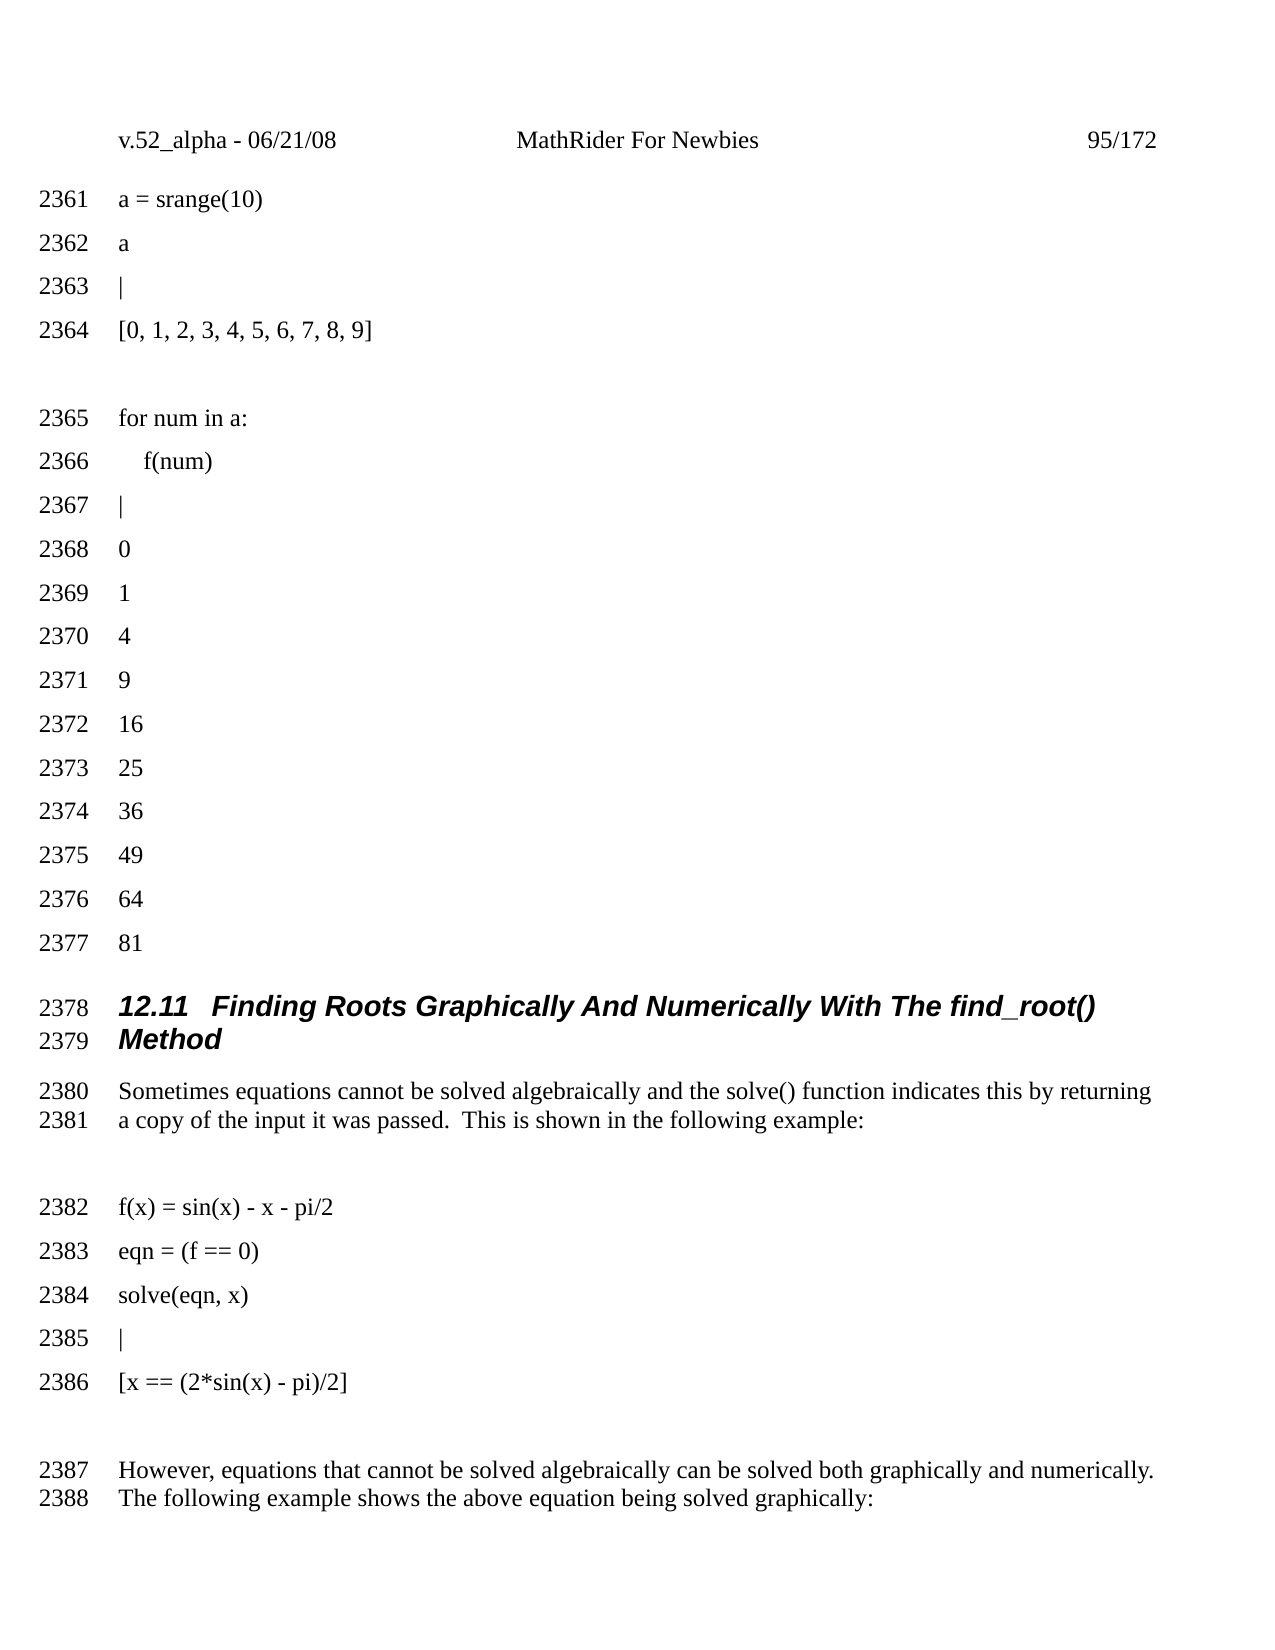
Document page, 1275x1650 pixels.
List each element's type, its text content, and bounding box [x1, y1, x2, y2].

text However, equations that cannot be solved algebraically can be solved both graphically and numerically. The following example shows the above equation being solved graphically: [118, 1455, 1157, 1512]
text 16 [118, 709, 1157, 738]
text eqn = (f == 0) [118, 1236, 1157, 1265]
text for num in a: [118, 403, 1157, 431]
text 4 [118, 621, 1157, 650]
text [0, 1, 2, 3, 4, 5, 6, 7, 8, 9] [118, 315, 1157, 344]
text 9 [118, 665, 1157, 694]
text a = srange(10) [118, 184, 1157, 213]
text 49 [118, 840, 1157, 869]
text 36 [118, 796, 1157, 825]
text a [118, 228, 1157, 256]
text Sometimes equations cannot be solved algebraically and the solve() function indicates this by returning a copy of the input it was passed. This is shown in the following example: [118, 1076, 1157, 1133]
text f(num) [118, 446, 1157, 475]
text f(x) = sin(x) - x - pi/2 [118, 1192, 1157, 1221]
text | [118, 1323, 1157, 1352]
subtitle Finding Roots Graphically And Numerically With The find_root() Method [118, 989, 1157, 1056]
text solve(eqn, x) [118, 1280, 1157, 1308]
text 64 [118, 884, 1157, 913]
text | [118, 490, 1157, 519]
text 0 [118, 534, 1157, 563]
text 25 [118, 753, 1157, 781]
text 1 [118, 578, 1157, 606]
text | [118, 271, 1157, 300]
text [x == (2*sin(x) - pi)/2] [118, 1367, 1157, 1396]
text 81 [118, 928, 1157, 956]
